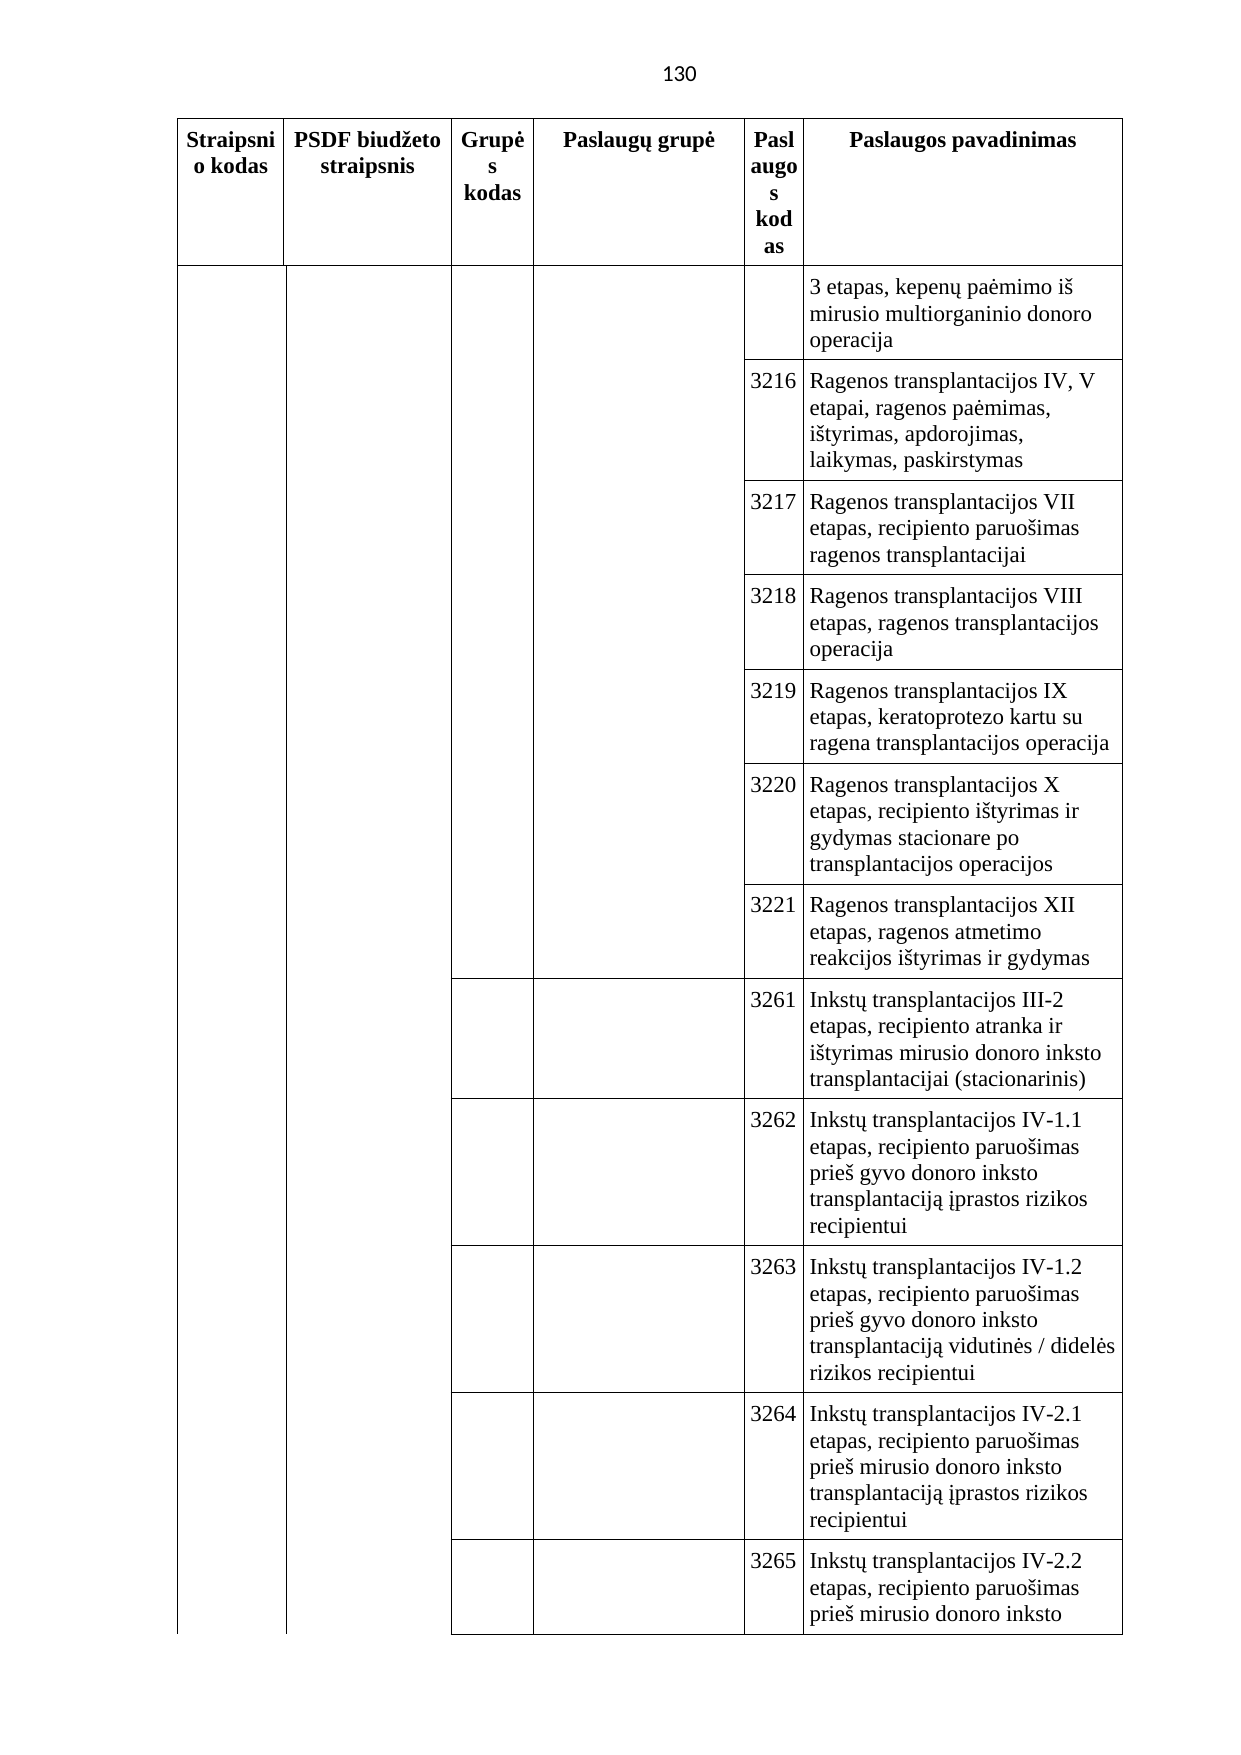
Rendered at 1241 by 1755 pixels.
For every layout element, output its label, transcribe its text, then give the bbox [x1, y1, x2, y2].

table_cell [178, 669, 286, 763]
table_header Grupės kodas [452, 119, 533, 265]
table_cell [452, 979, 533, 1098]
table_cell [287, 359, 451, 480]
table_cell [287, 1098, 451, 1245]
table_cell [452, 1099, 533, 1245]
table_cell [452, 1393, 533, 1539]
table_cell 3219 [745, 670, 803, 763]
table_cell [178, 574, 286, 668]
table_header PSDF biudžeto straipsnis [284, 119, 451, 265]
table_cell 3217 [745, 481, 803, 574]
table_cell 3221 [745, 885, 803, 978]
table_cell [452, 266, 533, 978]
table_cell [178, 884, 286, 978]
table_cell [534, 1393, 744, 1539]
table_cell Ragenos transplantacijos X etapas, recipiento ištyrimas ir gydymas stacionare po transplantacijos operacijos [804, 764, 1122, 883]
table_cell [287, 669, 451, 763]
table_cell [287, 574, 451, 668]
table_cell [178, 1245, 286, 1392]
table_cell [287, 1392, 451, 1539]
table_cell 3 etapas, kepenų paėmimo iš mirusio multiorganinio donoro operacija [804, 266, 1122, 359]
table_cell 3264 [745, 1393, 803, 1539]
table_cell 3263 [745, 1246, 803, 1392]
table_header Paslaugos kodas [745, 119, 803, 265]
table_header Straipsnio kodas [178, 119, 283, 265]
table_cell Ragenos transplantacijos XII etapas, ragenos atmetimo reakcijos ištyrimas ir gydymas [804, 885, 1122, 978]
table_cell 3220 [745, 764, 803, 883]
table_cell Ragenos transplantacijos VII etapas, recipiento paruošimas ragenos transplantacijai [804, 481, 1122, 574]
table_cell [287, 266, 451, 359]
table_cell [287, 480, 451, 574]
table_cell [178, 359, 286, 480]
table_cell [452, 1540, 533, 1633]
table_cell [178, 480, 286, 574]
table_cell 3262 [745, 1099, 803, 1245]
table_cell [178, 763, 286, 883]
table_cell 3216 [745, 360, 803, 480]
table_cell Ragenos transplantacijos IX etapas, keratoprotezo kartu su ragena transplantacijos operacija [804, 670, 1122, 763]
table_cell [534, 1246, 744, 1392]
table_cell [287, 1245, 451, 1392]
table_cell 3265 [745, 1540, 803, 1633]
table_cell [178, 1539, 286, 1633]
table_cell 3261 [745, 979, 803, 1098]
table_cell Inkstų transplantacijos IV-2.1 etapas, recipiento paruošimas prieš mirusio donoro inksto transplantaciją įprastos rizikos recipientui [804, 1393, 1122, 1539]
table_cell [287, 884, 451, 978]
table_cell 3218 [745, 575, 803, 668]
table_cell [178, 978, 286, 1098]
table_cell Ragenos transplantacijos VIII etapas, ragenos transplantacijos operacija [804, 575, 1122, 668]
table_cell Inkstų transplantacijos IV-2.2 etapas, recipiento paruošimas prieš mirusio donoro inksto [804, 1540, 1122, 1633]
table_cell [287, 763, 451, 883]
table_cell Inkstų transplantacijos IV-1.2 etapas, recipiento paruošimas prieš gyvo donoro inksto transplantaciją vidutinės / didelės rizikos recipientui [804, 1246, 1122, 1392]
table_cell Ragenos transplantacijos IV, V etapai, ragenos paėmimas, ištyrimas, apdorojimas, laikymas, paskirstymas [804, 360, 1122, 480]
table_cell [452, 1246, 533, 1392]
table_cell [745, 266, 803, 359]
table_cell [287, 1539, 451, 1633]
table_cell [534, 979, 744, 1098]
table_header Paslaugos pavadinimas [804, 119, 1122, 265]
table_cell [178, 266, 286, 359]
table_header Paslaugų grupė [534, 119, 744, 265]
table_cell [534, 266, 744, 978]
table_cell Inkstų transplantacijos III-2 etapas, recipiento atranka ir ištyrimas mirusio donoro inksto transplantacijai (stacionarinis) [804, 979, 1122, 1098]
table_cell [178, 1392, 286, 1539]
table_cell [534, 1540, 744, 1633]
table_cell Inkstų transplantacijos IV-1.1 etapas, recipiento paruošimas prieš gyvo donoro inksto transplantaciją įprastos rizikos recipientui [804, 1099, 1122, 1245]
table_cell [534, 1099, 744, 1245]
table_cell [178, 1098, 286, 1245]
table_cell [287, 978, 451, 1098]
